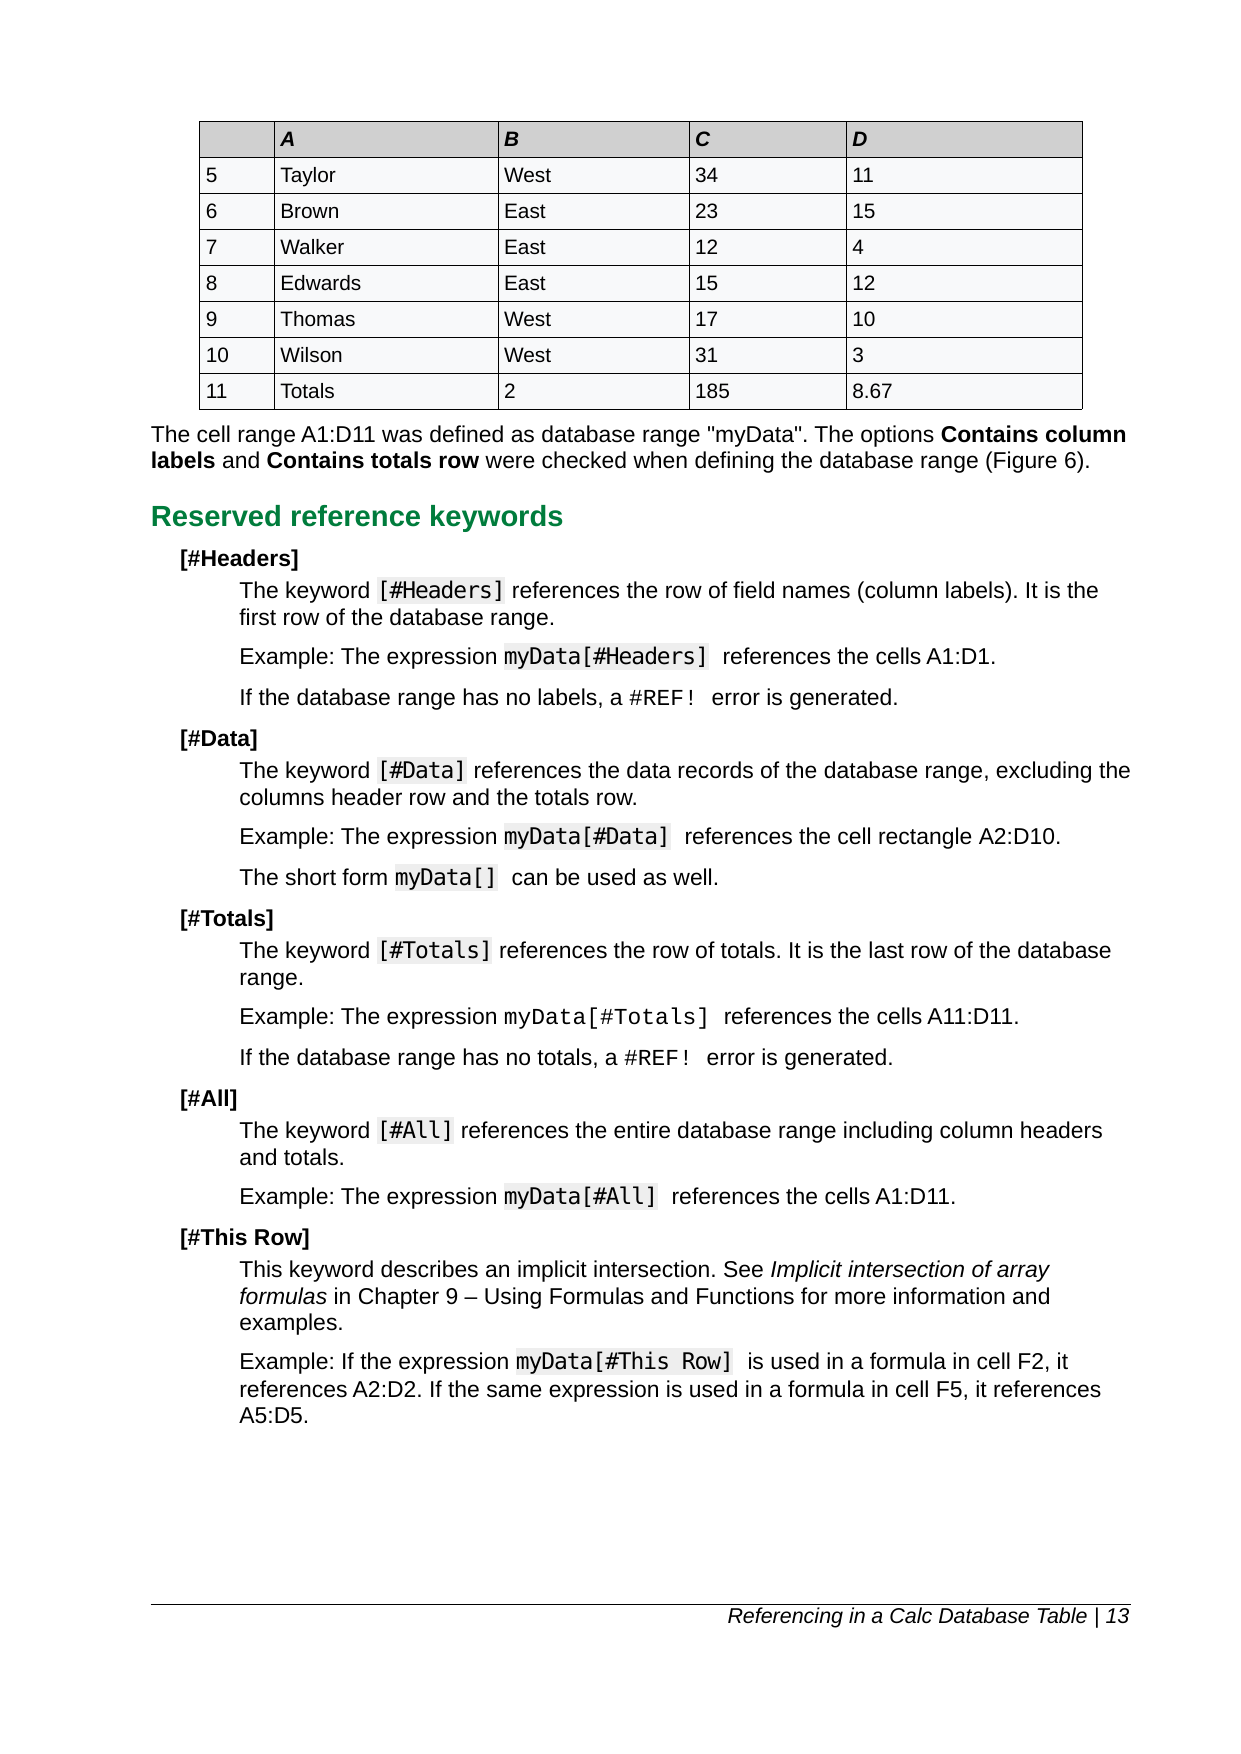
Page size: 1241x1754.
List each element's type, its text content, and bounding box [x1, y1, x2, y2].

text [#All] [180, 1084, 1131, 1111]
table_header B [499, 122, 689, 157]
table_cell 10 [847, 302, 1082, 337]
text The keyword [#All] references the entire database range including column headers and totals. [239, 1117, 1131, 1170]
table_cell 23 [690, 194, 846, 229]
table_cell East [499, 230, 689, 265]
text The short form myData[] can be used as well. [239, 864, 1131, 892]
table_header A [275, 122, 498, 157]
table_cell 15 [690, 266, 846, 301]
text Example: The expression myData[#All] references the cells A1:D11. [239, 1183, 1131, 1211]
text [#Totals] [180, 904, 1131, 931]
table_cell 3 [847, 338, 1082, 373]
table_cell Edwards [275, 266, 498, 301]
table_cell 12 [847, 266, 1082, 301]
table_cell 6 [200, 194, 274, 229]
table_cell 9 [200, 302, 274, 337]
table_cell West [499, 158, 689, 193]
text [#This Row] [180, 1224, 1131, 1250]
table_cell 10 [200, 338, 274, 373]
table_cell Totals [275, 374, 498, 408]
table_cell 4 [847, 230, 1082, 265]
table_cell 7 [200, 230, 274, 265]
text Example: The expression myData[#Headers] references the cells A1:D1. [239, 643, 1131, 671]
table_cell 17 [690, 302, 846, 337]
table_cell Wilson [275, 338, 498, 373]
table_cell 11 [847, 158, 1082, 193]
text The keyword [#Data] references the data records of the database range, excluding the columns header row and the totals row. [239, 757, 1131, 810]
table_cell 34 [690, 158, 846, 193]
subtitle Reserved reference keywords [151, 498, 1131, 532]
text The cell range A1:D11 was defined as database range "myData". The options Contains column labels and Contains totals row were checked when defining the database range (Figure 6). [151, 421, 1131, 474]
table_cell 12 [690, 230, 846, 265]
text Example: If the expression myData[#This Row] is used in a formula in cell F2, it references A2:D2. If the same expression is used in a formula in cell F5, it references A5:D5. [239, 1348, 1131, 1429]
table_cell Thomas [275, 302, 498, 337]
table_header [200, 122, 274, 157]
table_cell Taylor [275, 158, 498, 193]
table_cell East [499, 266, 689, 301]
table_cell East [499, 194, 689, 229]
table_cell 185 [690, 374, 846, 408]
text Example: The expression myData[#Data] references the cell rectangle A2:D10. [239, 823, 1131, 851]
text [#Headers] [180, 544, 1131, 571]
table_cell West [499, 302, 689, 337]
text If the database range has no totals, a #REF! error is generated. [239, 1044, 1131, 1072]
table_cell 5 [200, 158, 274, 193]
table_cell 15 [847, 194, 1082, 229]
table_cell Brown [275, 194, 498, 229]
table_cell West [499, 338, 689, 373]
text If the database range has no labels, a #REF! error is generated. [239, 684, 1131, 712]
table_cell 8.67 [847, 374, 1082, 408]
table_cell 2 [499, 374, 689, 408]
table_cell 31 [690, 338, 846, 373]
table_header D [847, 122, 1082, 157]
table_header C [690, 122, 846, 157]
table_cell Walker [275, 230, 498, 265]
text The keyword [#Totals] references the row of totals. It is the last row of the database range. [239, 937, 1131, 990]
text The keyword [#Headers] references the row of field names (column labels). It is the first row of the database range. [239, 577, 1131, 630]
table_cell 11 [200, 374, 274, 408]
table_cell 8 [200, 266, 274, 301]
text [#Data] [180, 724, 1131, 751]
text Example: The expression myData[#Totals] references the cells A11:D11. [239, 1003, 1131, 1031]
text This keyword describes an implicit intersection. See Implicit intersection of array formulas in Chapter 9 – Using Formulas and Functions for more information and examples. [239, 1256, 1131, 1335]
